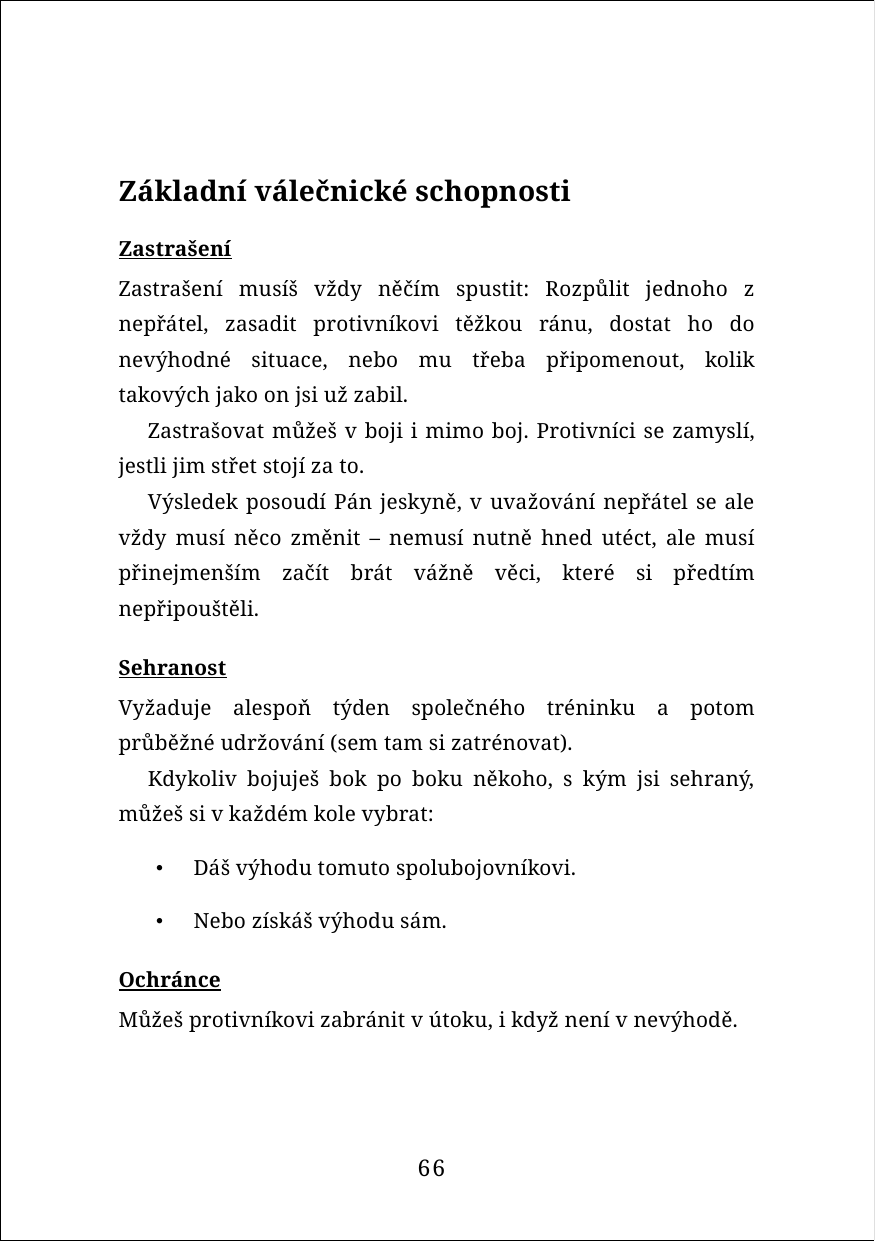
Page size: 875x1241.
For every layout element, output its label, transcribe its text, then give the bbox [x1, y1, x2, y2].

subtitle Sehranost [118, 653, 756, 681]
list Dáš výhodu tomuto spolubojovníkovi. [156, 853, 756, 881]
subtitle Ochránce [118, 965, 756, 994]
text Zastrašení musíš vždy něčím spustit: Rozpůlit jednoho z nepřátel, zasadit protivníkovi těžkou ránu, dostat ho do nevýhodné situace, nebo mu třeba připomenout, kolik takových jako on jsi už zabil. Zastrašovat můžeš v boji i mimo boj. Protivníci se zamyslí, jestli jim střet stojí za to. Výsledek posoudí Pán jeskyně, v uvažování nepřátel se ale vždy musí něco změnit – nemusí nutně hned utéct, ale musí přinejmenším začít brát vážně věci, které si předtím nepřipouštěli. [118, 274, 756, 622]
list Nebo získáš výhodu sám. [156, 906, 756, 934]
subtitle Zastrašení [118, 234, 756, 262]
subtitle Základní válečnické schopnosti [118, 172, 756, 210]
text Vyžaduje alespoň týden společného tréninku a potom průběžné udržování (sem tam si zatrénovat). Kdykoliv bojuješ bok po boku někoho, s kým jsi sehraný, můžeš si v každém kole vybrat: [118, 693, 756, 828]
text Můžeš protivníkovi zabránit v útoku, i když není v nevýhodě. [118, 1005, 756, 1034]
